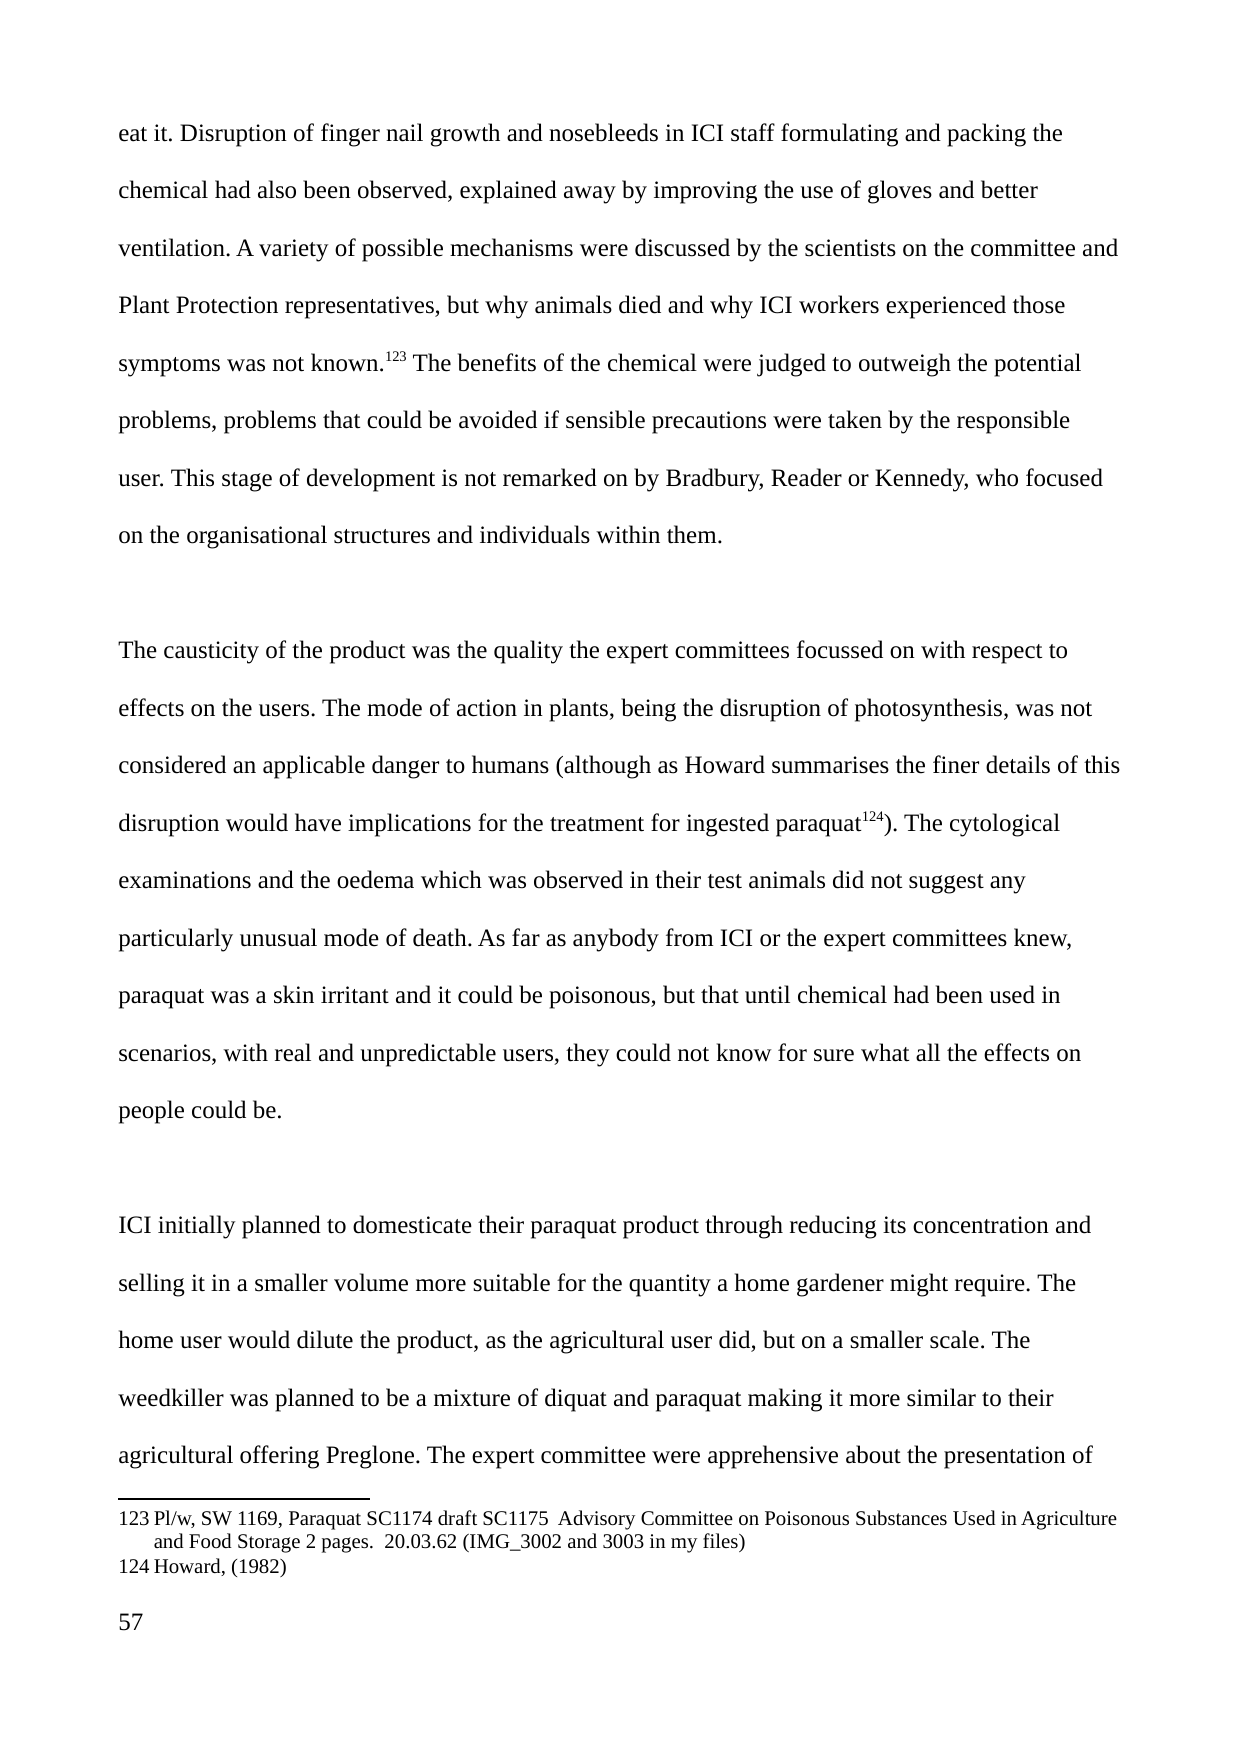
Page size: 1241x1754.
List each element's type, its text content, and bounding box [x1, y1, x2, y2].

text Pl/w, SW 1169, Paraquat SC1174 draft SC1175 Advisory Committee on Poisonous Substances Used in Agriculture and Food Storage 2 pages. 20.03.62 (IMG_3002 and 3003 in my files) [118, 1505, 1122, 1553]
text The causticity of the product was the quality the expert committees focussed on with respect to effects on the users. The mode of action in plants, being the disruption of photosynthesis, was not considered an applicable danger to humans (although as Howard summarises the finer details of this disruption would have implications for the treatment for ingested paraquat). The cytological examinations and the oedema which was observed in their test animals did not suggest any particularly unusual mode of death. As far as anybody from ICI or the expert committees knew, paraquat was a skin irritant and it could be poisonous, but that until chemical had been used in scenarios, with real and unpredictable users, they could not know for sure what all the effects on people could be. [118, 636, 1122, 1124]
text Howard, (1982) [118, 1553, 1122, 1578]
text eat it. Disruption of finger nail growth and nosebleeds in ICI staff formulating and packing the chemical had also been observed, explained away by improving the use of gloves and better ventilation. A variety of possible mechanisms were discussed by the scientists on the committee and Plant Protection representatives, but why animals died and why ICI workers experienced those symptoms was not known. The benefits of the chemical were judged to outweigh the potential problems, problems that could be avoided if sensible precautions were taken by the responsible user. This stage of development is not remarked on by Bradbury, Reader or Kennedy, who focused on the organisational structures and individuals within them. [118, 118, 1122, 549]
text ICI initially planned to domesticate their paraquat product through reducing its concentration and selling it in a smaller volume more suitable for the quantity a home gardener might require. The home user would dilute the product, as the agricultural user did, but on a smaller scale. The weedkiller was planned to be a mixture of diquat and paraquat making it more similar to their agricultural offering Preglone. The expert committee were apprehensive about the presentation of [118, 1211, 1122, 1469]
